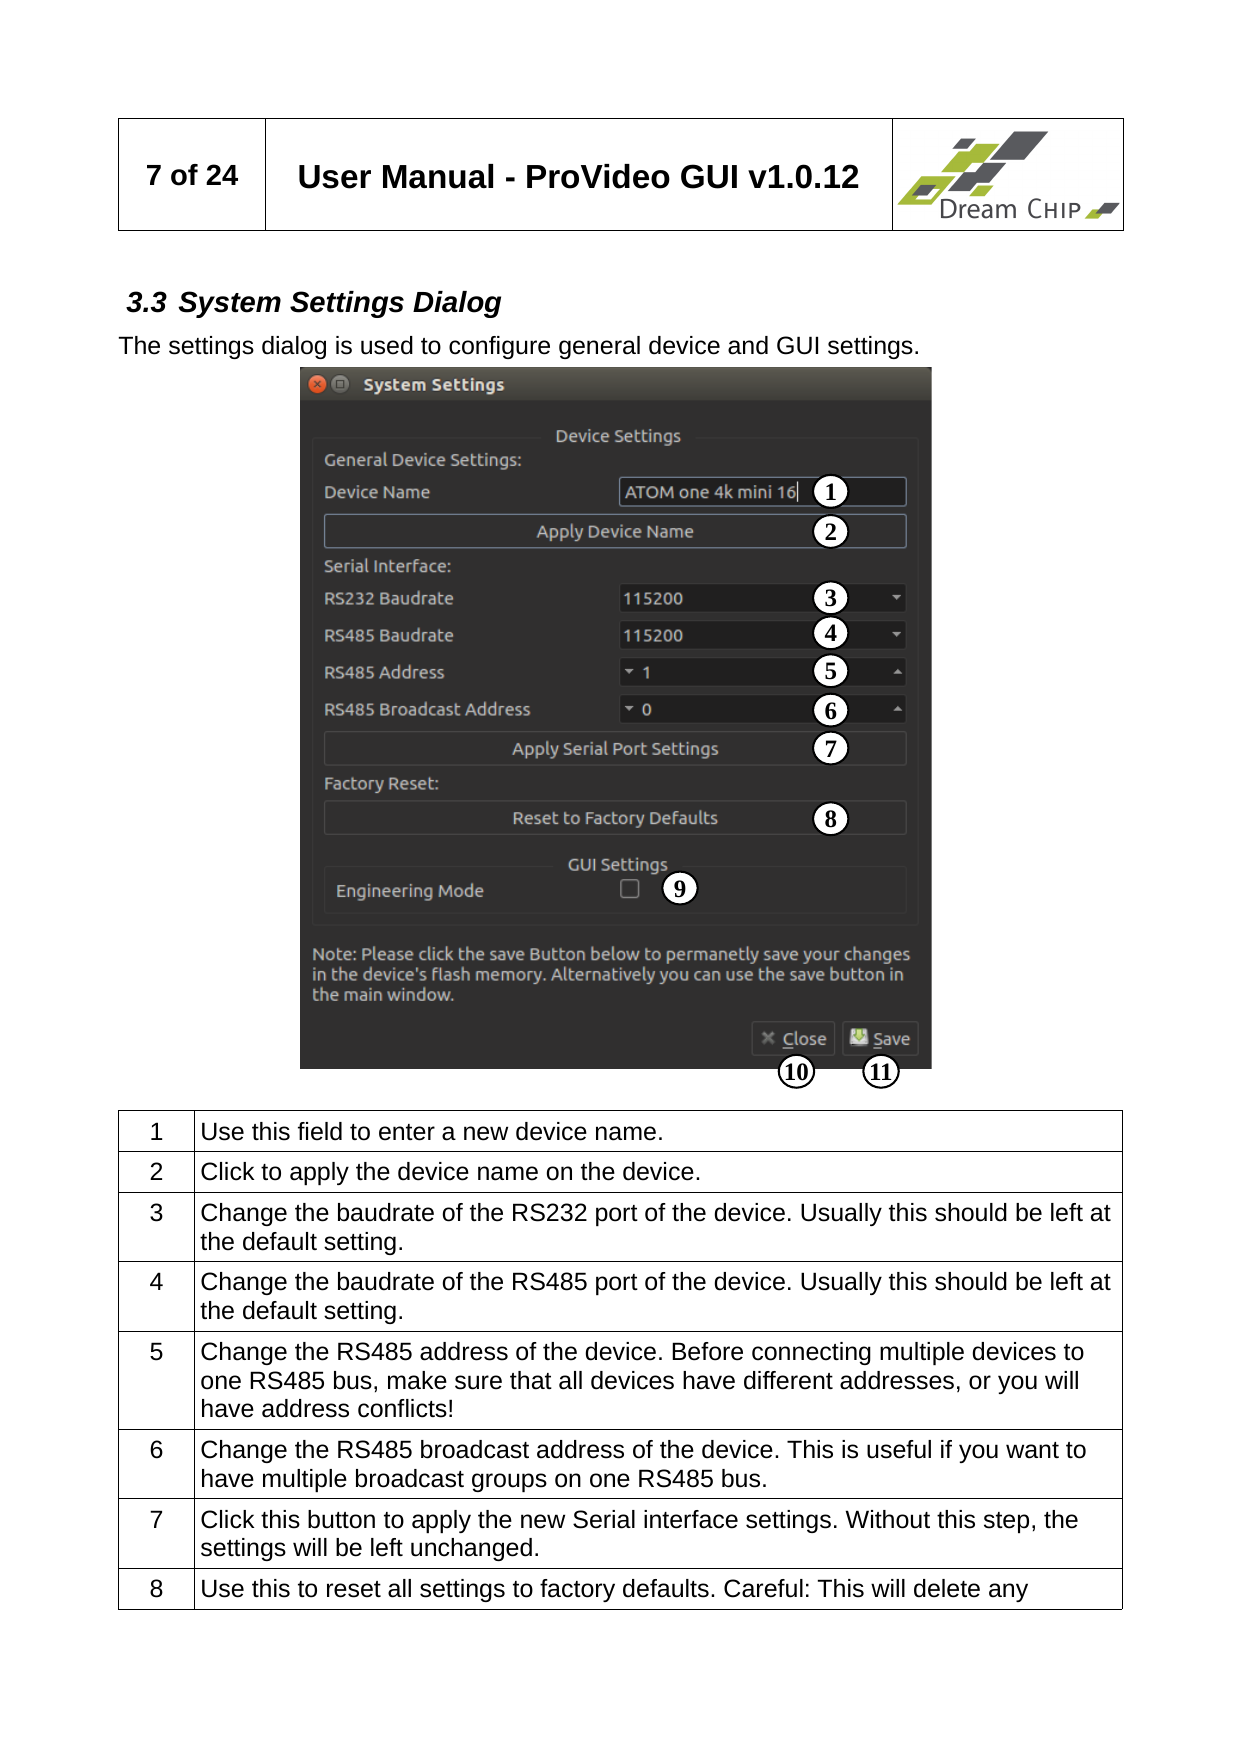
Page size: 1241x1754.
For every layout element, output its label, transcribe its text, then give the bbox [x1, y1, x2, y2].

table_cell Click this button to apply the new Serial interface settings. Without this step, the settings will be left unchanged. [195, 1499, 1122, 1568]
text The settings dialog is used to configure general device and GUI settings. [118, 331, 1122, 360]
table_cell 6 [119, 1430, 194, 1498]
table_cell 8 [119, 1569, 194, 1608]
table_cell 3 [119, 1193, 194, 1261]
table_cell 4 [119, 1262, 194, 1331]
table_cell Use this to reset all settings to factory defaults. Careful: This will delete any [195, 1569, 1122, 1608]
table_cell 2 [119, 1152, 194, 1192]
table_cell Change the baudrate of the RS485 port of the device. Usually this should be left at the default setting. [195, 1262, 1122, 1331]
table_cell Change the RS485 address of the device. Before connecting multiple devices to one RS485 bus, make sure that all devices have different addresses, or you will have address conflicts! [195, 1332, 1122, 1429]
table_cell Click to apply the device name on the device. [195, 1152, 1122, 1192]
subtitle System Settings Dialog [118, 285, 1122, 318]
table_cell 7 [119, 1499, 194, 1568]
table_cell Change the baudrate of the RS232 port of the device. Usually this should be left at the default setting. [195, 1193, 1122, 1261]
picture [897, 130, 1120, 220]
table_cell Change the RS485 broadcast address of the device. This is useful if you want to have multiple broadcast groups on one RS485 bus. [195, 1430, 1122, 1498]
table_header Use this field to enter a new device name. [195, 1111, 1122, 1151]
picture [300, 367, 932, 1069]
table_header 1 [119, 1111, 194, 1151]
table_cell 5 [119, 1332, 194, 1429]
